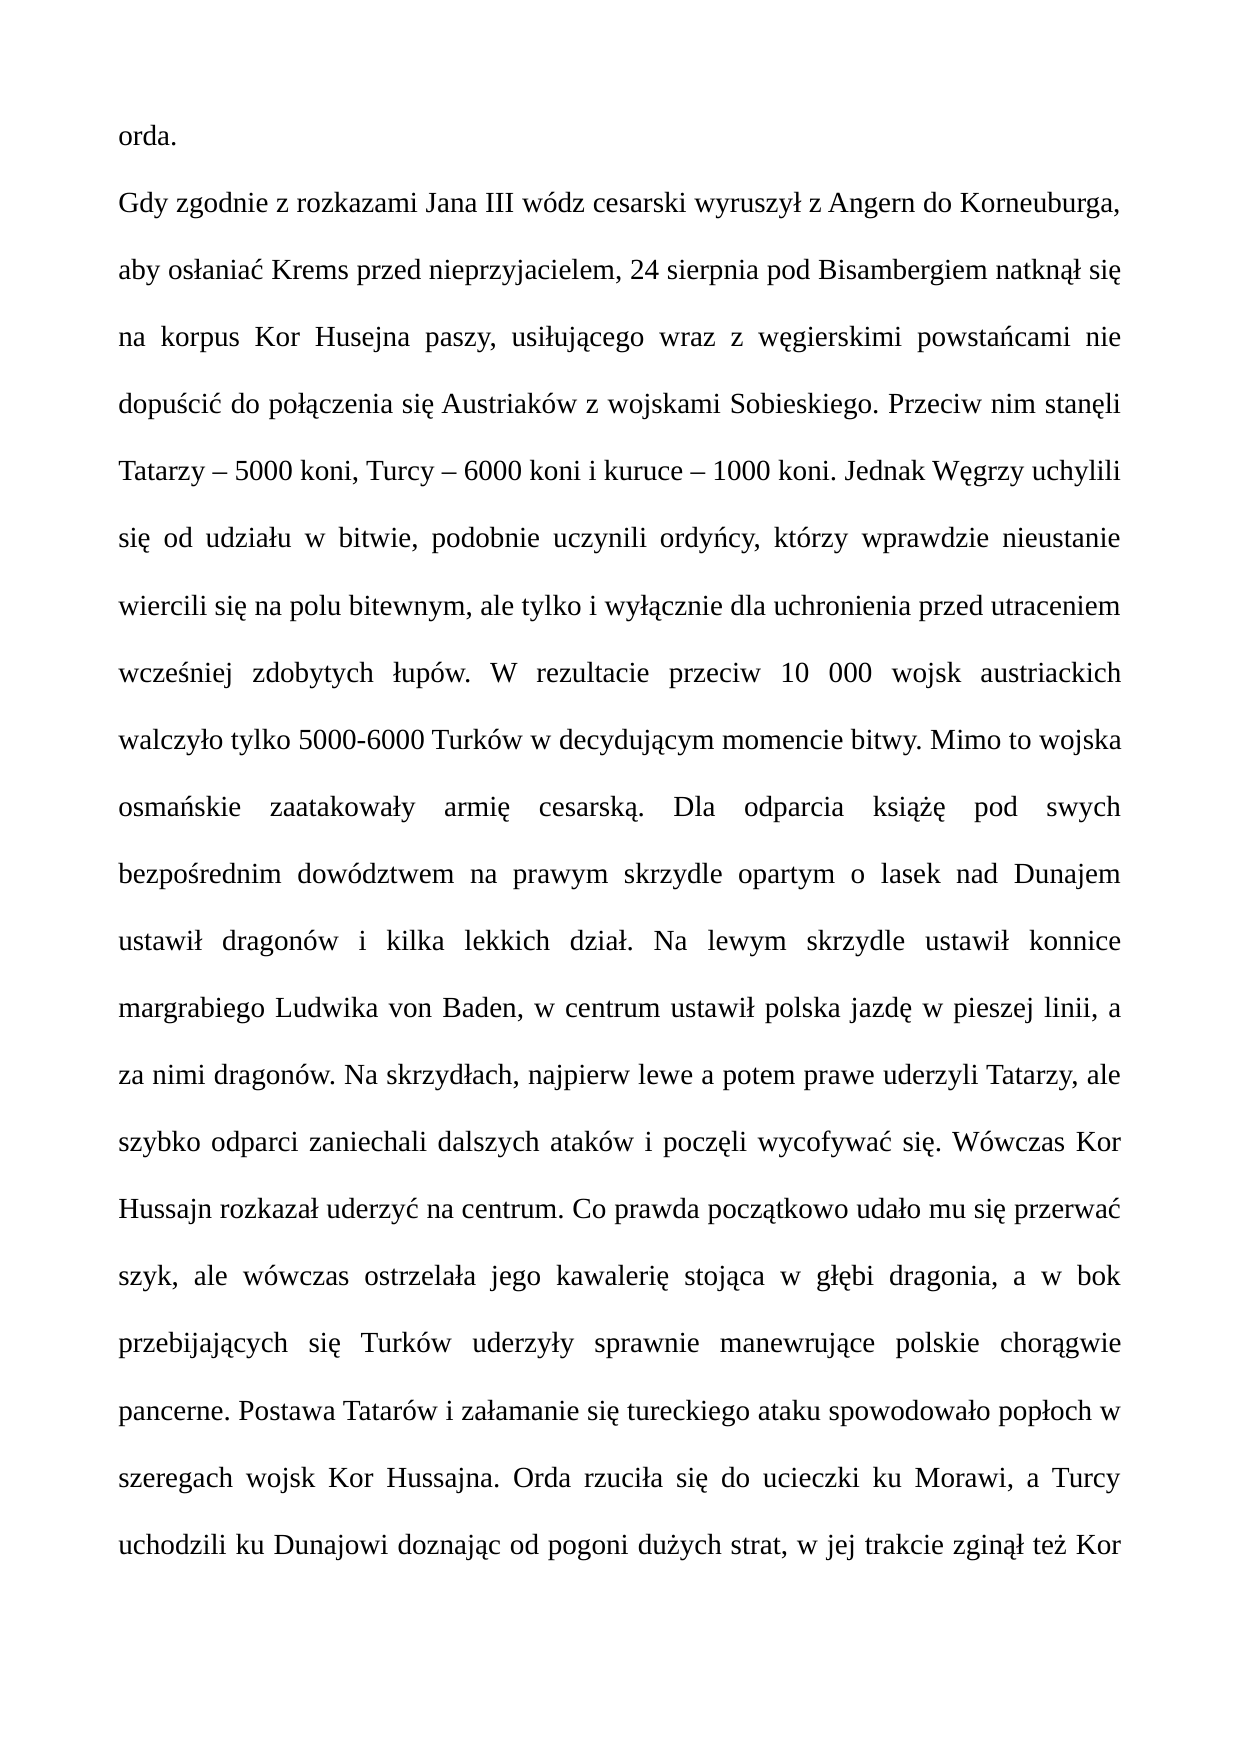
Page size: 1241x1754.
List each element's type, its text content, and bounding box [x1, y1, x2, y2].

text Gdy zgodnie z rozkazami Jana III wódz cesarski wyruszył z Angern do Korneuburga, aby osłaniać Krems przed nieprzyjacielem, 24 sierpnia pod Bisambergiem natknął się na korpus Kor Husejna paszy, usiłującego wraz z węgierskimi powstańcami nie dopuścić do połączenia się Austriaków z wojskami Sobieskiego. Przeciw nim stanęli Tatarzy – 5000 koni, Turcy – 6000 koni i kuruce – 1000 koni. Jednak Węgrzy uchylili się od udziału w bitwie, podobnie uczynili ordyńcy, którzy wprawdzie nieustanie wiercili się na polu bitewnym, ale tylko i wyłącznie dla uchronienia przed utraceniem wcześniej zdobytych łupów. W rezultacie przeciw 10 000 wojsk austriackich walczyło tylko 5000-6000 Turków w decydującym momencie bitwy. Mimo to wojska osmańskie zaatakowały armię cesarską. Dla odparcia książę pod swych bezpośrednim dowództwem na prawym skrzydle opartym o lasek nad Dunajem ustawił dragonów i kilka lekkich dział. Na lewym skrzydle ustawił konnice margrabiego Ludwika von Baden, w centrum ustawił polska jazdę w pieszej linii, a za nimi dragonów. Na skrzydłach, najpierw lewe a potem prawe uderzyli Tatarzy, ale szybko odparci zaniechali dalszych ataków i poczęli wycofywać się. Wówczas Kor Hussajn rozkazał uderzyć na centrum. Co prawda początkowo udało mu się przerwać szyk, ale wówczas ostrzelała jego kawalerię stojąca w głębi dragonia, a w bok przebijających się Turków uderzyły sprawnie manewrujące polskie chorągwie pancerne. Postawa Tatarów i załamanie się tureckiego ataku spowodowało popłoch w szeregach wojsk Kor Hussajna. Orda rzuciła się do ucieczki ku Morawi, a Turcy uchodzili ku Dunajowi doznając od pogoni dużych strat, w jej trakcie zginął też Kor [118, 185, 1122, 1560]
text orda. [118, 118, 1122, 152]
